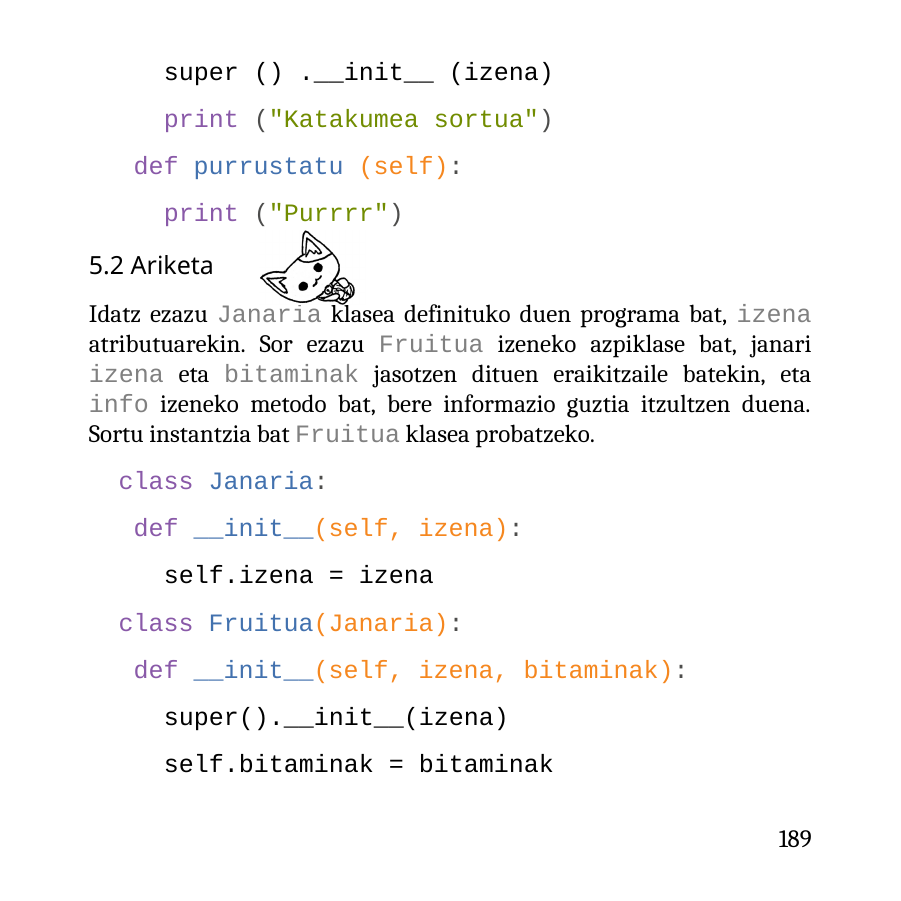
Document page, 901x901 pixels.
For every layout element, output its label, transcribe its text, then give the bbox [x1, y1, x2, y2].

text print ("Katakumea sortua") [118, 106, 811, 134]
picture [259, 230, 366, 305]
text def __init__(self, izena, bitaminak): [118, 657, 811, 686]
text [366, 247, 811, 281]
text self.bitaminak = bitaminak [118, 751, 811, 780]
text class Fruitua(Janaria): [118, 610, 811, 638]
text print ("Purrrr") [118, 200, 811, 229]
text Idatz ezazu Janaria klasea definituko duen programa bat, izena atributuarekin. Sor ezazu Fruitua izeneko azpiklase bat, janari izena eta bitaminak jasotzen dituen eraikitzaile batekin, eta info izeneko metodo bat, bere informazio guztia itzultzen duena. Sortu instantzia bat Fruitua klasea probatzeko. [89, 300, 811, 450]
text def purrustatu (self): [118, 153, 811, 182]
text super () .__init__ (izena) [118, 59, 811, 87]
text 5.2 Ariketa [89, 247, 259, 281]
text def __init__(self, izena): [118, 516, 811, 544]
text class Janaria: [118, 469, 811, 497]
text super().__init__(izena) [118, 704, 811, 733]
text self.izena = izena [118, 563, 811, 591]
